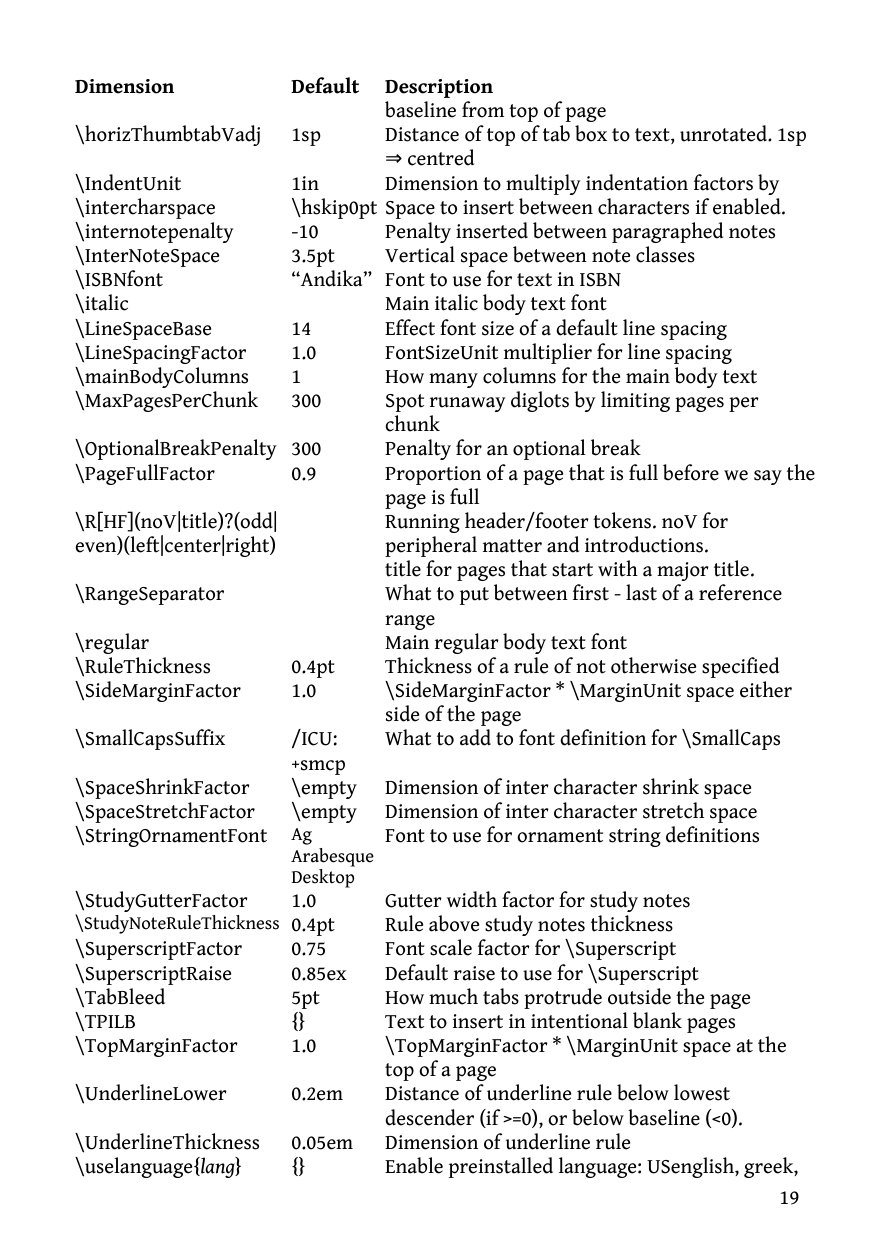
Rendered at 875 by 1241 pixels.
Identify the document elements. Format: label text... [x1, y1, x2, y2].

table_cell \RuleThickness [75, 655, 291, 679]
table_cell \SpaceShrinkFactor [75, 776, 291, 800]
table_cell -10 [291, 220, 385, 244]
table_cell Gutter width factor for study notes [385, 889, 816, 913]
table_cell \SuperscriptRaise [75, 962, 291, 986]
table_cell \StudyNoteRuleThickness [75, 913, 291, 937]
table_cell {} [291, 1155, 385, 1179]
table_cell Effect font size of a default line spacing [385, 317, 816, 341]
table_cell Dimension of inter character shrink space [385, 776, 816, 800]
table_cell Spot runaway diglots by limiting pages per chunk [385, 389, 816, 437]
table_cell [291, 510, 385, 582]
table_cell Penalty for an optional break [385, 438, 816, 462]
table_cell \TopMarginFactor [75, 1034, 291, 1082]
table_cell \LineSpaceBase [75, 317, 291, 341]
table_cell \RangeSeparator [75, 583, 291, 631]
table_cell {} [291, 1010, 385, 1034]
table_cell 1in [291, 172, 385, 196]
table_cell [291, 293, 385, 317]
table_cell What to add to font definition for \SmallCaps [385, 728, 816, 776]
table_cell \empty [291, 776, 385, 800]
table_cell \TabBleed [75, 986, 291, 1010]
table_cell Enable preinstalled language: USenglish, greek, [385, 1155, 816, 1179]
table_cell [291, 583, 385, 631]
table_cell 0.4pt [291, 913, 385, 937]
table_cell Default raise to use for \Superscript [385, 962, 816, 986]
table_cell Dimension of underline rule [385, 1131, 816, 1155]
table_cell \internotepenalty [75, 220, 291, 244]
table_cell \regular [75, 631, 291, 655]
table_cell \hskip0pt [291, 196, 385, 220]
table_header Description [385, 75, 816, 99]
table_cell Distance of underline rule below lowest descender (if >=0), or below baseline (<0). [385, 1083, 816, 1131]
table_cell 1.0 [291, 679, 385, 727]
table_cell [291, 631, 385, 655]
table_cell Font to use for text in ISBN [385, 268, 816, 292]
table_cell \mainBodyColumns [75, 365, 291, 389]
table_cell How much tabs protrude outside the page [385, 986, 816, 1010]
table_cell Dimension of inter character stretch space [385, 800, 816, 824]
table_cell [75, 99, 291, 123]
table_cell \UnderlineThickness [75, 1131, 291, 1155]
table_cell 1.0 [291, 341, 385, 365]
table_cell 0.85ex [291, 962, 385, 986]
table_cell \ISBNfont [75, 268, 291, 292]
table_cell \LineSpacingFactor [75, 341, 291, 365]
table_cell \SmallCapsSuffix [75, 728, 291, 776]
table_cell \SuperscriptFactor [75, 938, 291, 962]
table_cell 1sp [291, 123, 385, 172]
table_cell Penalty inserted between paragraphed notes [385, 220, 816, 244]
table_cell 0.05em [291, 1131, 385, 1155]
table_cell \IndentUnit [75, 172, 291, 196]
table_cell Proportion of a page that is full before we say the page is full [385, 462, 816, 510]
table_cell \PageFullFactor [75, 462, 291, 510]
table_cell Main italic body text font [385, 293, 816, 317]
table_cell Running header/footer tokens. noV for peripheral matter and introductions. title for pages that start with a major title. [385, 510, 816, 582]
table_cell How many columns for the main body text [385, 365, 816, 389]
table_cell Distance of top of tab box to text, unrotated. 1sp ⇒ centred [385, 123, 816, 172]
table_cell \MaxPagesPerChunk [75, 389, 291, 437]
table_cell \SideMarginFactor * \MarginUnit space either side of the page [385, 679, 816, 727]
table_cell Font to use for ornament string definitions [385, 824, 816, 889]
table_cell 1.0 [291, 1034, 385, 1082]
table_cell 1 [291, 365, 385, 389]
table_cell \R[HF](noV|title)?(odd|even)(left|center|right) [75, 510, 291, 582]
table_cell Font scale factor for \Superscript [385, 938, 816, 962]
table_cell 0.4pt [291, 655, 385, 679]
table_cell \TPILB [75, 1010, 291, 1034]
table_cell \horizThumbtabVadj [75, 123, 291, 172]
table_cell 14 [291, 317, 385, 341]
table_cell What to put between first - last of a reference range [385, 583, 816, 631]
table_cell Thickness of a rule of not otherwise specified [385, 655, 816, 679]
table_cell \intercharspace [75, 196, 291, 220]
table_cell [291, 99, 385, 123]
table_cell Rule above study notes thickness [385, 913, 816, 937]
table_cell 0.75 [291, 938, 385, 962]
table_cell \UnderlineLower [75, 1083, 291, 1131]
table_cell \SpaceStretchFactor [75, 800, 291, 824]
table_cell 1.0 [291, 889, 385, 913]
table_cell baseline from top of page [385, 99, 816, 123]
table_cell \TopMarginFactor * \MarginUnit space at the top of a page [385, 1034, 816, 1082]
table_cell \InterNoteSpace [75, 244, 291, 268]
table_cell \uselanguage{lang} [75, 1155, 291, 1179]
table_header Default [291, 75, 385, 99]
table_cell “Andika” [291, 268, 385, 292]
table_cell 5pt [291, 986, 385, 1010]
table_cell \StringOrnamentFont [75, 824, 291, 889]
table_cell Dimension to multiply indentation factors by [385, 172, 816, 196]
table_cell Vertical space between note classes [385, 244, 816, 268]
table_cell \StudyGutterFactor [75, 889, 291, 913]
table_cell 300 [291, 389, 385, 437]
table_cell \OptionalBreakPenalty [75, 438, 291, 462]
table_cell \empty [291, 800, 385, 824]
table_cell \italic [75, 293, 291, 317]
table_cell Text to insert in intentional blank pages [385, 1010, 816, 1034]
table_cell Space to insert between characters if enabled. [385, 196, 816, 220]
table_cell 0.9 [291, 462, 385, 510]
table_header Dimension [75, 75, 291, 99]
table_cell 0.2em [291, 1083, 385, 1131]
table_cell Ag Arabesque Desktop [291, 824, 385, 889]
table_cell FontSizeUnit multiplier for line spacing [385, 341, 816, 365]
table_cell \SideMarginFactor [75, 679, 291, 727]
table_cell /ICU:+smcp [291, 728, 385, 776]
table_cell 3.5pt [291, 244, 385, 268]
table_cell Main regular body text font [385, 631, 816, 655]
table_cell 300 [291, 438, 385, 462]
